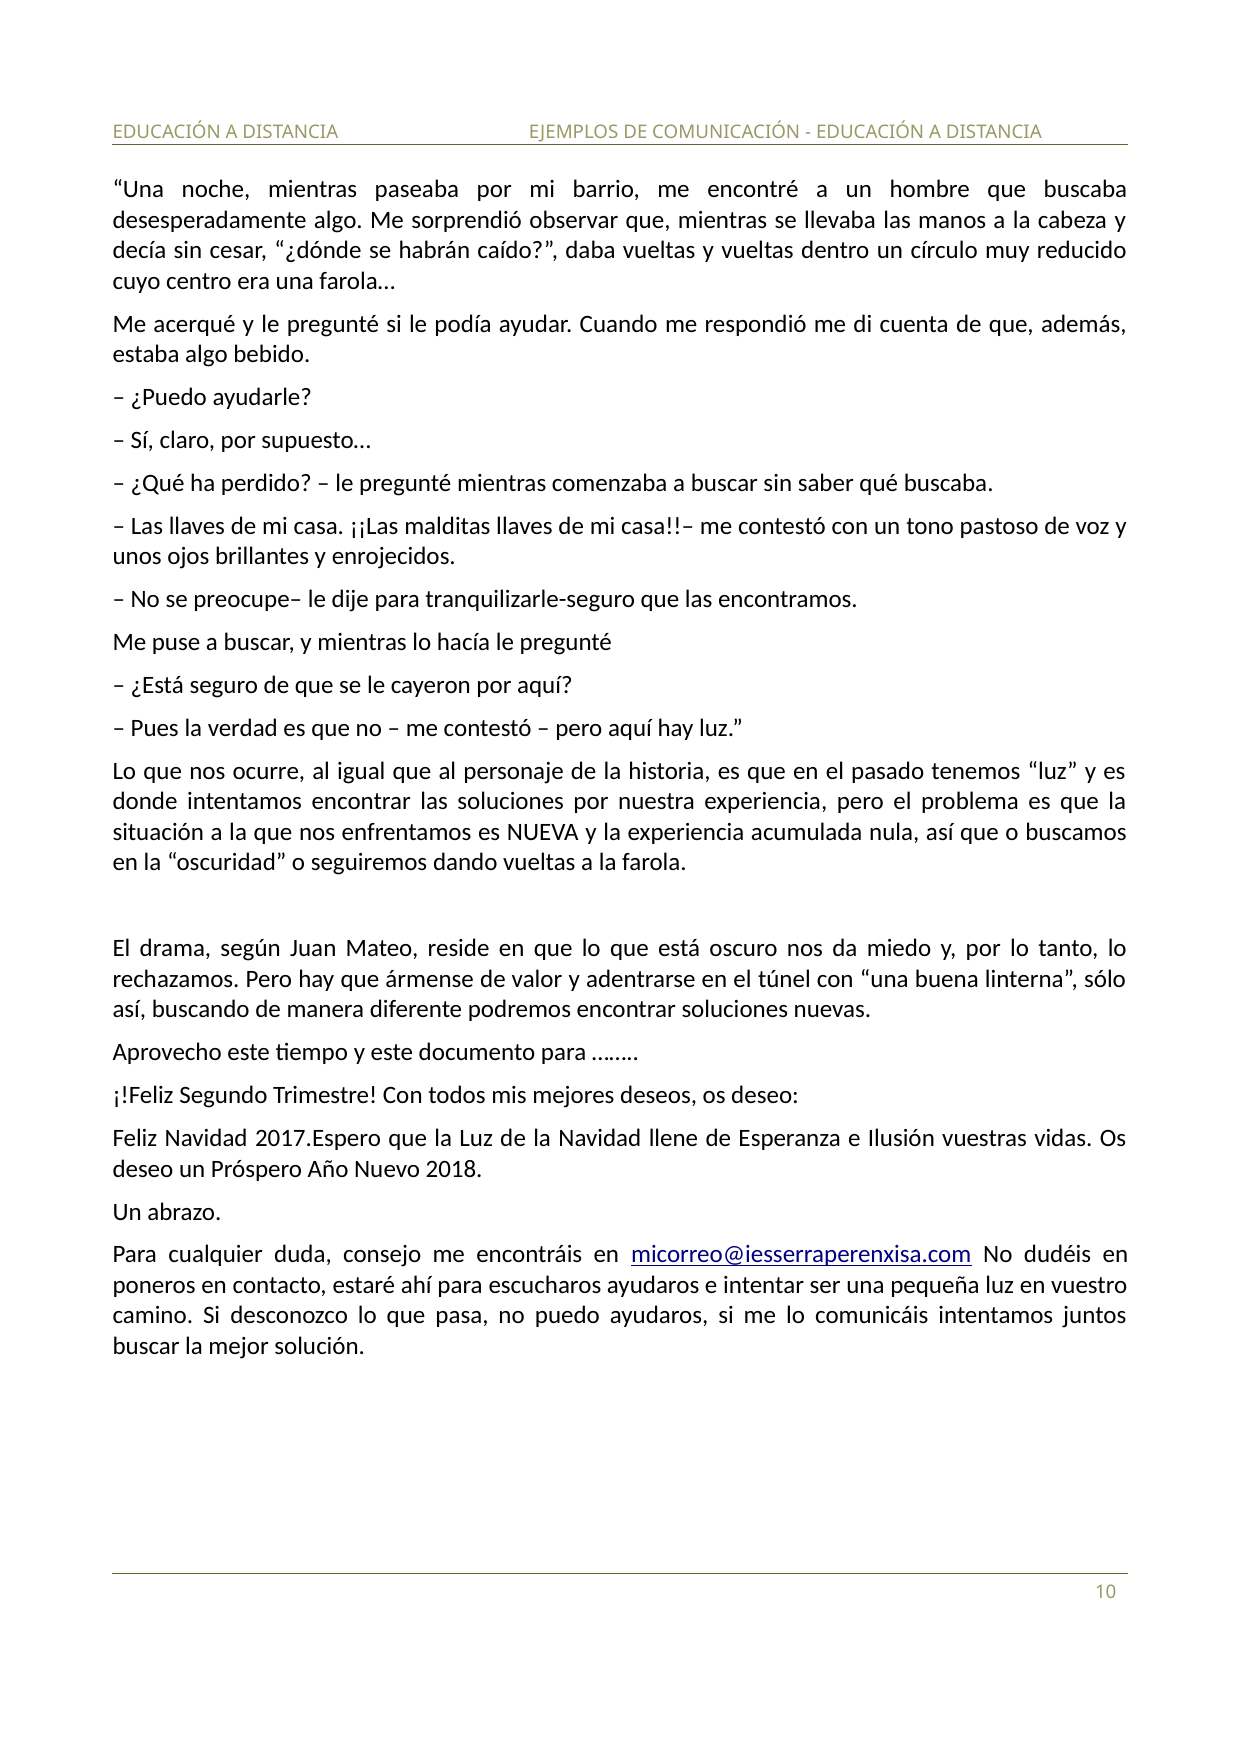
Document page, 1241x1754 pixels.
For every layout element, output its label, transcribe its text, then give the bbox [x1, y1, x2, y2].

text – Sí, claro, por supuesto… [112, 424, 1128, 454]
text “Una noche, mientras paseaba por mi barrio, me encontré a un hombre que buscaba desesperadamente algo. Me sorprendió observar que, mientras se llevaba las manos a la cabeza y decía sin cesar, “¿dónde se habrán caído?”, daba vueltas y vueltas dentro un círculo muy reducido cuyo centro era una farola… [112, 173, 1128, 295]
text – Pues la verdad es que no – me contestó – pero aquí hay luz.” [112, 712, 1128, 743]
text – ¿Puedo ayudarle? [112, 381, 1128, 412]
text Feliz Navidad 2017.Espero que la Luz de la Navidad llene de Esperanza e Ilusión vuestras vidas. Os deseo un Próspero Año Nuevo 2018. [112, 1122, 1128, 1183]
text ¡!Feliz Segundo Trimestre! Con todos mis mejores deseos, os deseo: [112, 1079, 1128, 1110]
text Un abrazo. [112, 1196, 1128, 1226]
text Me acerqué y le pregunté si le podía ayudar. Cuando me respondió me di cuenta de que, además, estaba algo bebido. [112, 308, 1128, 369]
text Aprovecho este tiempo y este documento para …….. [112, 1036, 1128, 1067]
text – No se preocupe– le dije para tranquilizarle-seguro que las encontramos. [112, 583, 1128, 614]
text – Las llaves de mi casa. ¡¡Las malditas llaves de mi casa!!– me contestó con un tono pastoso de voz y unos ojos brillantes y enrojecidos. [112, 510, 1128, 571]
text El drama, según Juan Mateo, reside en que lo que está oscuro nos da miedo y, por lo tanto, lo rechazamos. Pero hay que ármense de valor y adentrarse en el túnel con “una buena linterna”, sólo así, buscando de manera diferente podremos encontrar soluciones nuevas. [112, 932, 1128, 1024]
text – ¿Está seguro de que se le cayeron por aquí? [112, 669, 1128, 700]
text Para cualquier duda, consejo me encontráis en micorreo@iesserraperenxisa.com No dudéis en poneros en contacto, estaré ahí para escucharos ayudaros e intentar ser una pequeña luz en vuestro camino. Si desconozco lo que pasa, no puedo ayudaros, si me lo comunicáis intentamos juntos buscar la mejor solución. [112, 1238, 1128, 1361]
text Lo que nos ocurre, al igual que al personaje de la historia, es que en el pasado tenemos “luz” y es donde intentamos encontrar las soluciones por nuestra experiencia, pero el problema es que la situación a la que nos enfrentamos es NUEVA y la experiencia acumulada nula, así que o buscamos en la “oscuridad” o seguiremos dando vueltas a la farola. [112, 755, 1128, 877]
text Me puse a buscar, y mientras lo hacía le pregunté [112, 626, 1128, 657]
text – ¿Qué ha perdido? – le pregunté mientras comenzaba a buscar sin saber qué buscaba. [112, 467, 1128, 497]
